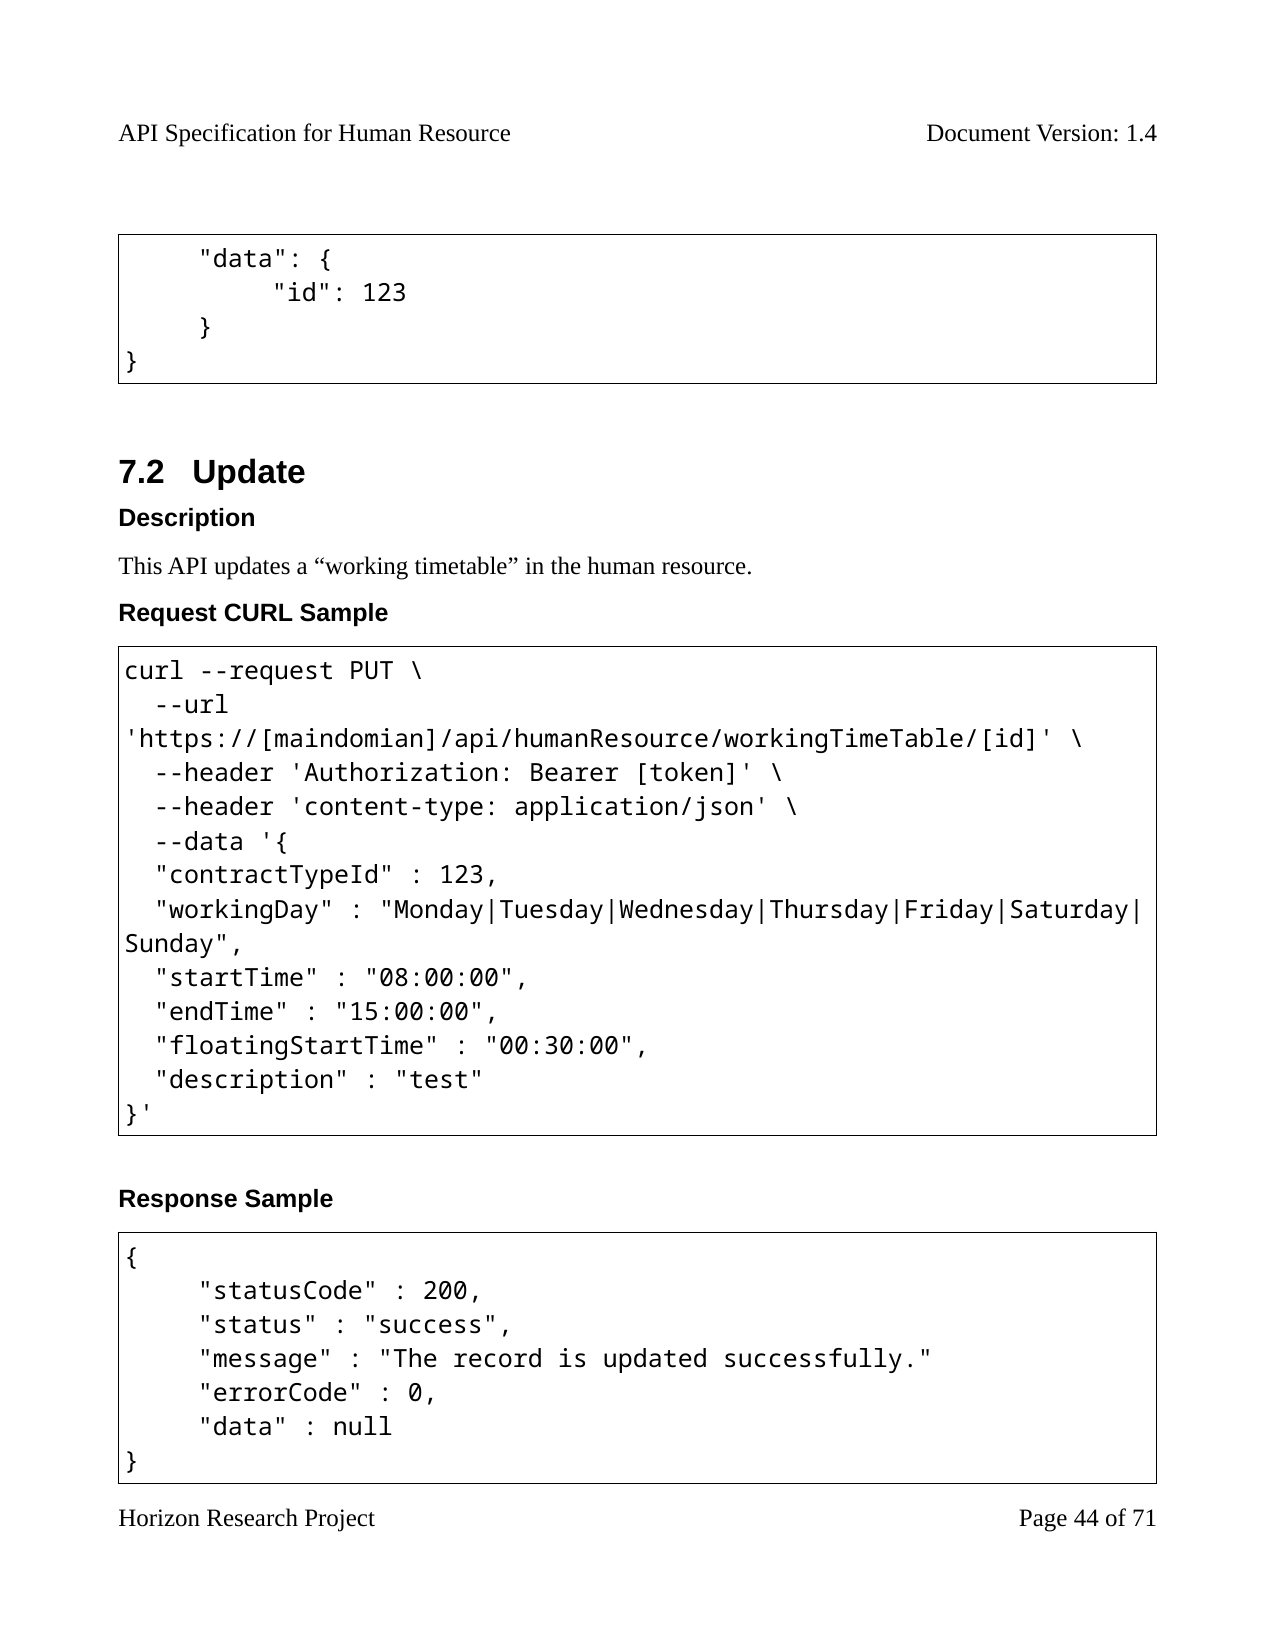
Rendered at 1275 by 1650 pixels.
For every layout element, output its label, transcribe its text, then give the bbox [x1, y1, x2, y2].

text Response Sample [118, 1184, 1157, 1213]
table_header "data": { "id": 123 } } [119, 235, 1156, 383]
text Request CURL Sample [118, 598, 1157, 627]
table_header { "statusCode" : 200, "status" : "success", "message" : "The record is updated successfully." "errorCode" : 0, "data" : null } [119, 1233, 1156, 1483]
table_header curl --request PUT \ --url 'https://[maindomian]/api/humanResource/workingTimeTable/[id]' \ --header 'Authorization: Bearer [token]' \ --header 'content-type: application/json' \ --data '{ "contractTypeId" : 123, "workingDay" : "Monday|Tuesday|Wednesday|Thursday|Friday|Saturday|Sunday", "startTime" : "08:00:00", "endTime" : "15:00:00", "floatingStartTime" : "00:30:00", "description" : "test" }' [119, 647, 1156, 1135]
text This API updates a “working timetable” in the human resource. [118, 551, 1157, 579]
subtitle Update [118, 452, 1157, 491]
text Description [118, 503, 1157, 532]
